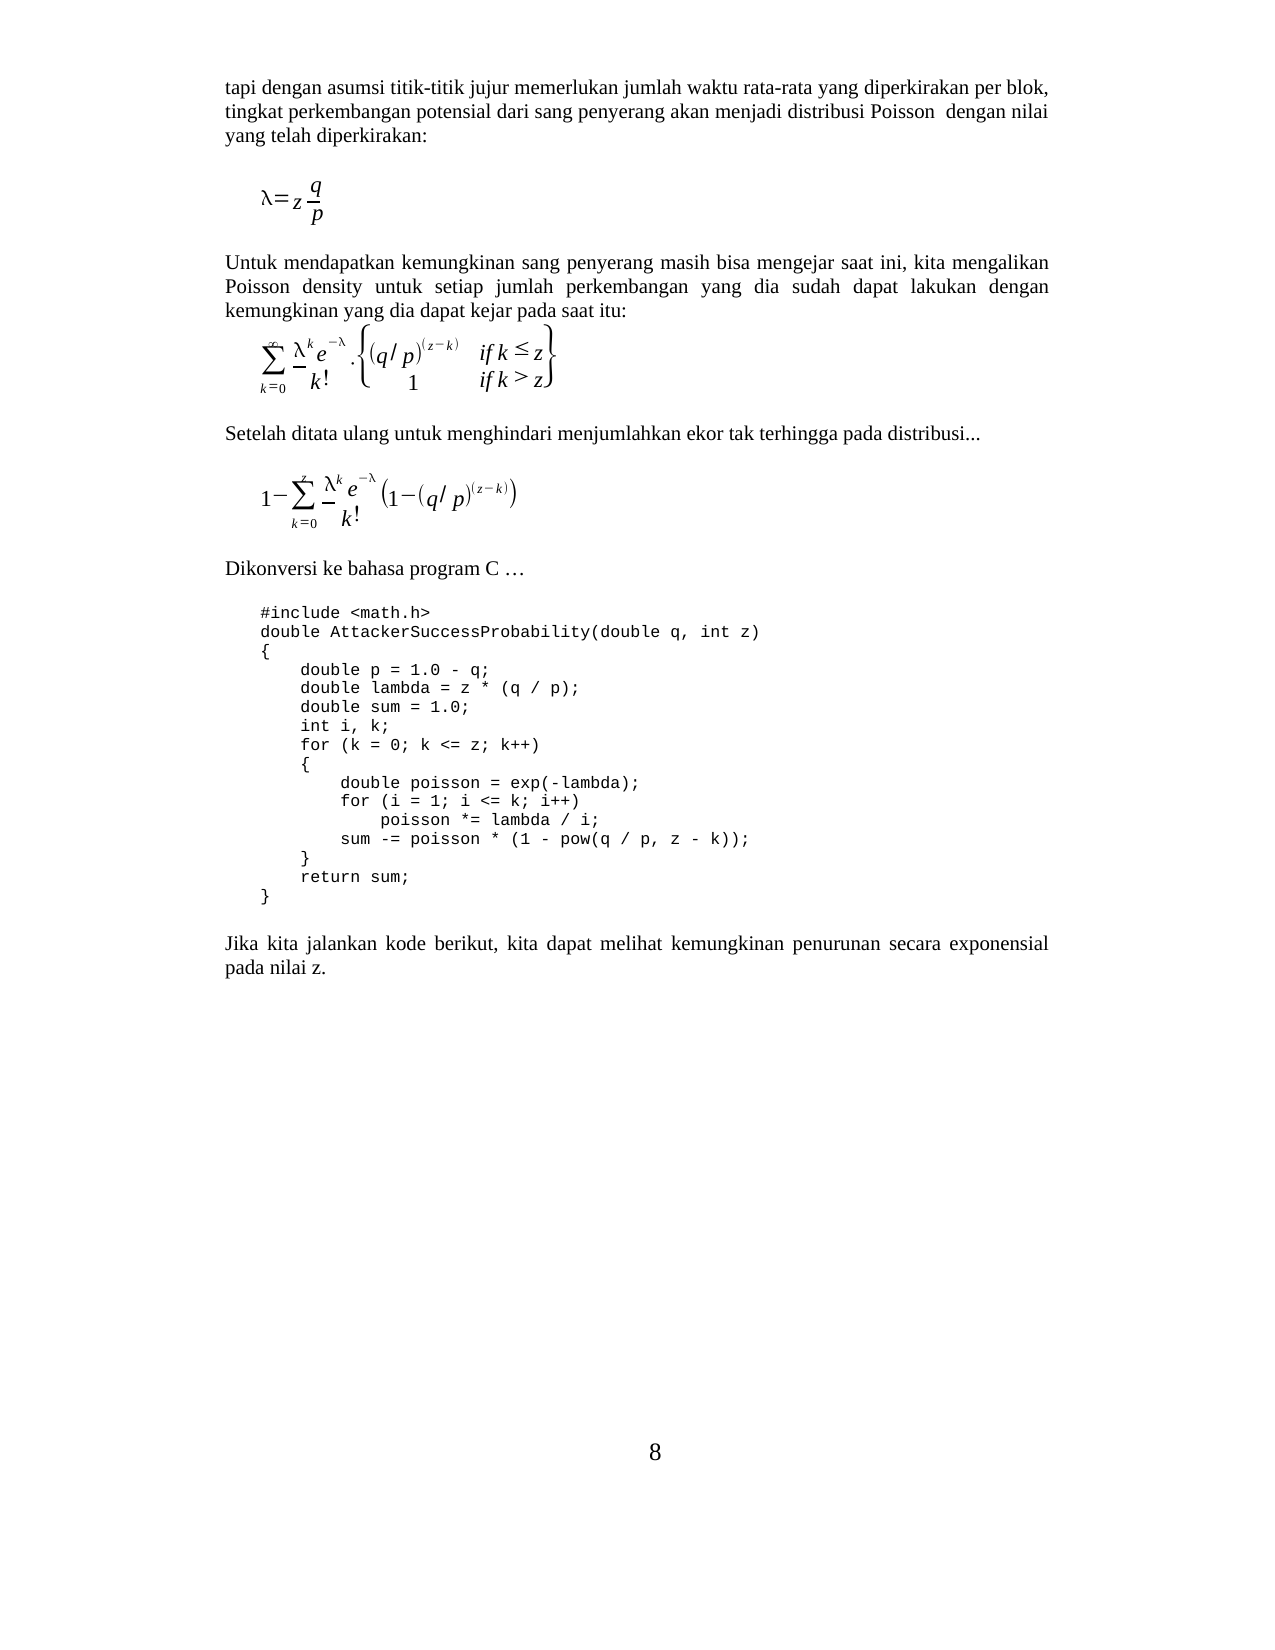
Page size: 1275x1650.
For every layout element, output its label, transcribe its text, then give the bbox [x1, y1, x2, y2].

text tapi dengan asumsi titik-titik jujur memerlukan jumlah waktu rata-rata yang diperkirakan per blok, tingkat perkembangan potensial dari sang penyerang akan menjadi distribusi Poisson dengan nilai yang telah diperkirakan: [225, 75, 1050, 147]
text Setelah ditata ulang untuk menghindari menjumlahkan ekor tak terhingga pada distribusi... [225, 421, 1050, 445]
text Dikonversi ke bahasa program C … [225, 556, 1050, 580]
text Untuk mendapatkan kemungkinan sang penyerang masih bisa mengejar saat ini, kita mengalikan Poisson density untuk setiap jumlah perkembangan yang dia sudah dapat lakukan dengan kemungkinan yang dia dapat kejar pada saat itu: [225, 250, 1050, 322]
text Jika kita jalankan kode berikut, kita dapat melihat kemungkinan penurunan secara exponensial pada nilai z. [225, 931, 1050, 979]
